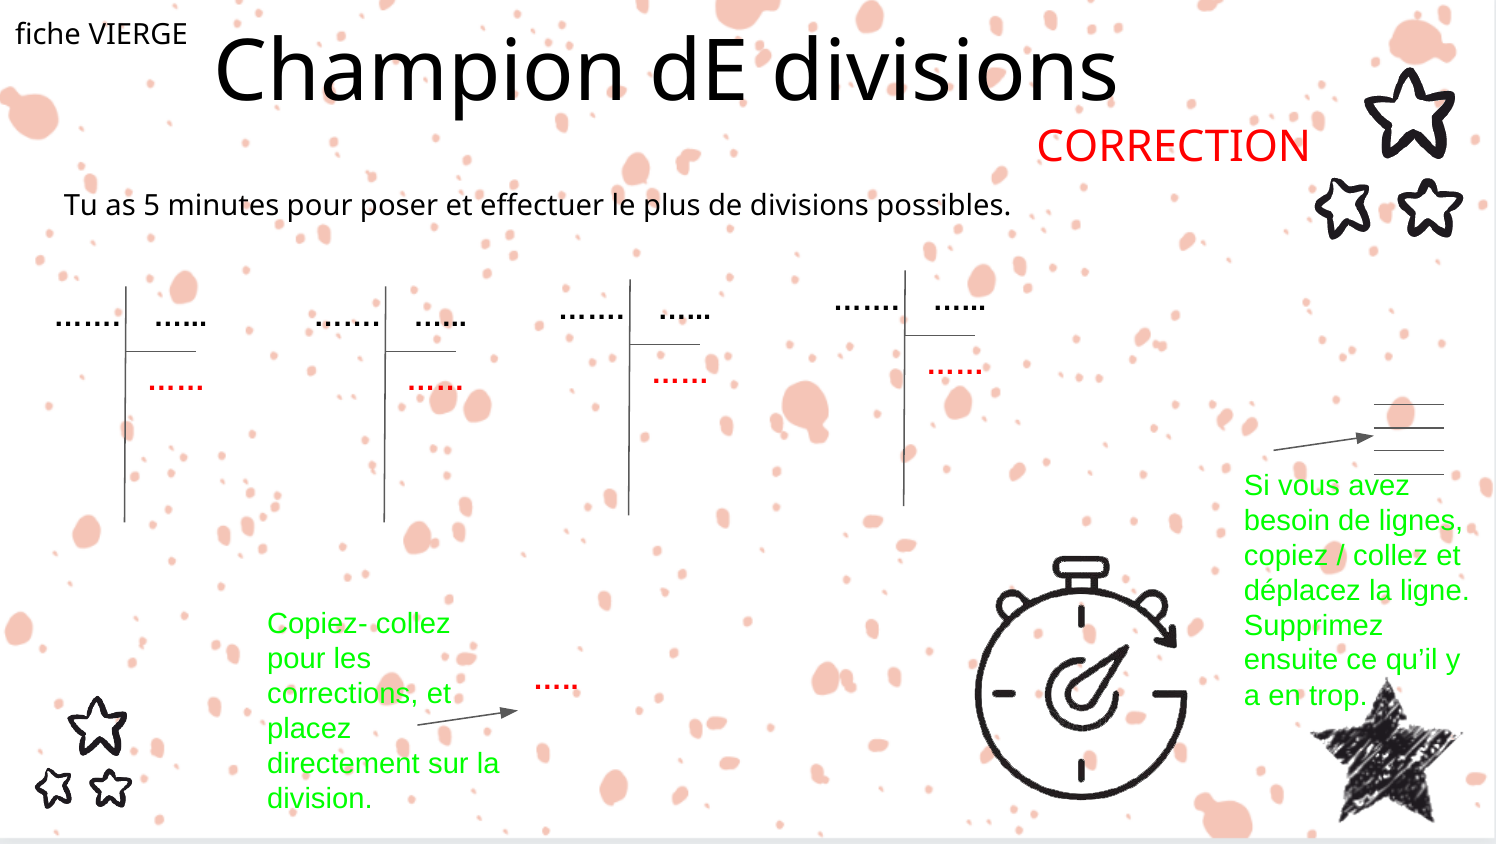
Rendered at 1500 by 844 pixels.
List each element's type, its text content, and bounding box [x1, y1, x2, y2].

text_box fiche VIERGE [0, 0, 721, 66]
text_box Si vous avez besoin de lignes, copiez / collez et déplacez la ligne. Supprimez ensuite ce qu’il y a en trop. [1228, 451, 1495, 729]
text_box ….. [518, 645, 596, 711]
text_box CORRECTION [1021, 103, 1500, 187]
text_box ……. …... [817, 257, 1070, 334]
text_box ……. …... [542, 267, 795, 343]
picture [0, 66, 1496, 844]
text_box ……. …... [298, 274, 542, 350]
text_box Champion dE divisions [198, 0, 1399, 134]
text_box …… [911, 321, 1072, 398]
picture [1282, 0, 1496, 103]
text_box …… [391, 338, 553, 414]
text_box Copiez- collez pour les corrections, et placez directement sur la division. [251, 589, 518, 832]
text_box …… [635, 331, 797, 407]
text_box Tu as 5 minutes pour poser et effectuer le plus de divisions possibles. [48, 171, 1184, 237]
text_box …… [131, 338, 293, 414]
text_box ……. …... [38, 274, 290, 350]
